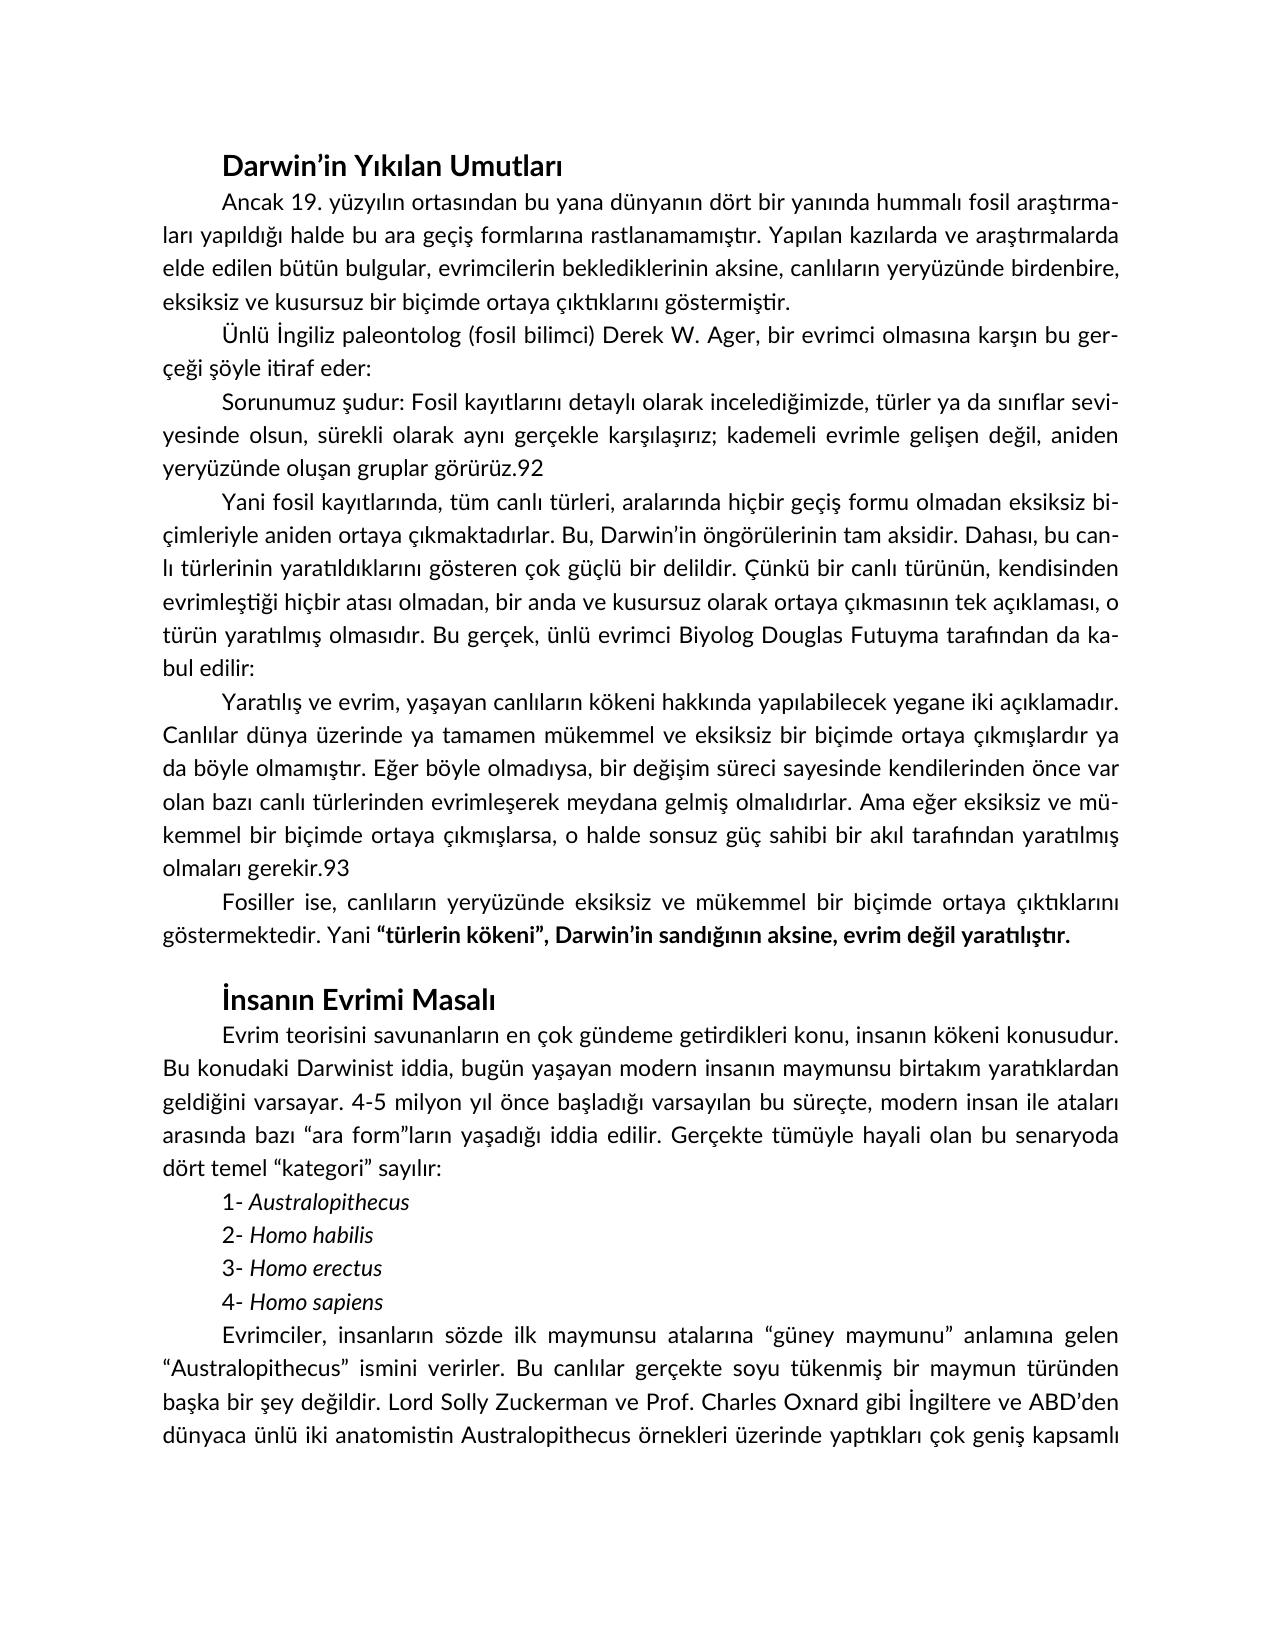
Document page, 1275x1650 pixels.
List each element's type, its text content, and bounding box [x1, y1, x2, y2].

text Ev­rim­ci­ler, in­san­la­rın söz­de ilk may­mun­su ata­la­rı­na “gü­ney may­mu­nu” an­la­mı­na ge­len “Aust­ra­lo­pit­he­cus” is­mi­ni ve­rir­ler. Bu can­lı­lar ger­çek­te so­yu tü­ken­miş bir may­mun tü­rün­den baş­ka bir şey de­ğil­dir. Lord Solly Zuc­ker­man ve Prof. Char­les Ox­nard gi­bi İn­gil­te­re ve ABD’den dün­ya­ca ün­lü iki ana­to­mis­tin Aust­ra­lo­pit­he­cus ör­nek­le­ri üze­rin­de yap­tık­la­rı çok ge­niş kap­sam­lı [162, 1317, 1119, 1450]
text Ev­rim te­ori­si­ni sa­vu­nan­la­rın en çok gün­de­me ge­tir­dik­le­ri ko­nu, in­sa­nın kö­ke­ni ko­nu­su­dur. Bu ko­nu­da­ki Dar­wi­nist id­dia, bu­gün ya­şa­yan mo­dern in­sa­nın may­mun­su bir­ta­kım ya­ra­tık­lar­dan gel­di­ği­ni var­sa­yar. 4-5 mil­yon yıl ön­ce baş­la­dı­ğı var­sa­yı­lan bu sü­reç­te, mo­dern in­san ile ata­la­rı ara­sın­da ba­zı “ara form”la­rın ya­şa­dı­ğı id­dia edi­lir. Ger­çek­te tü­müy­le ha­ya­li olan bu se­nar­yo­da dört te­mel “ka­te­go­ri” sa­yı­lır: [162, 1017, 1119, 1183]
text 1- Aust­ra­lo­pit­he­cus [162, 1183, 1119, 1217]
text Ya­ni fo­sil ka­yıt­la­rın­da, tüm can­lı tür­le­ri, ara­la­rın­da hiç­bir ge­çiş for­mu ol­ma­dan ek­sik­siz bi­çim­le­riy­le ani­den or­ta­ya çık­mak­ta­dır­lar. Bu, Dar­win’in ön­gö­rü­le­ri­nin tam ak­si­dir. Da­ha­sı, bu can­lı tür­le­ri­nin ya­ra­tıl­dık­la­rı­nı gös­te­ren çok güç­lü bir de­lil­dir. Çün­kü bir can­lı tü­rü­nün, ken­di­sin­den ev­rim­leş­ti­ği hiç­bir ata­sı ol­ma­dan, bir an­da ve ku­sur­suz ola­rak or­ta­ya çık­ma­sı­nın tek açık­la­ma­sı, o tü­rün ya­ra­tıl­mış ol­ma­sı­dır. Bu ger­çek, ün­lü ev­rim­ci Bi­yo­log Do­ug­las Fu­tuy­ma ta­ra­fın­dan da ka­bul edi­lir: [162, 483, 1119, 683]
text Dar­win’in Yı­kı­lan Umut­la­rı [162, 150, 1119, 183]
text Ya­ra­tı­lış ve ev­rim, ya­şa­yan can­lı­la­rın kö­ke­ni hak­kın­da ya­pı­la­bi­le­cek ye­ga­ne iki açık­la­ma­dır. Can­lı­lar dün­ya üze­rin­de ya ta­ma­men mü­kem­mel ve ek­sik­siz bir bi­çim­de or­ta­ya çık­mış­lar­dır ya da böy­le ol­ma­mış­tır. Eğer böy­le ol­ma­dıy­sa, bir de­ği­şim sü­re­ci sa­ye­sin­de ken­di­le­rin­den ön­ce var olan ba­zı can­lı tür­le­rin­den ev­rim­le­şe­rek mey­da­na gel­miş ol­ma­lı­dır­lar. Ama eğer ek­sik­siz ve mü­kem­mel bir bi­çim­de or­ta­ya çık­mış­lar­sa, o hal­de son­suz güç sa­hi­bi bir akıl ta­ra­fın­dan ya­ra­tıl­mış ol­ma­la­rı ge­re­kir.93 [162, 683, 1119, 883]
text Ün­lü İn­gi­liz pa­le­on­to­log (fo­sil bi­lim­ci) De­rek W. Ager, bir ev­rim­ci ol­ma­sı­na kar­şın bu ger­çe­ği şöy­le iti­raf eder: [162, 317, 1119, 383]
text İn­sa­nın Ev­ri­mi Ma­sa­lı [162, 983, 1119, 1017]
text Fo­sil­ler ise, can­lı­la­rın yer­yü­zün­de ek­sik­siz ve mü­kem­mel bir bi­çim­de or­ta­ya çık­tık­la­rı­nı gös­ter­mek­te­dir. Ya­ni “tür­le­rin kö­ke­ni”, Dar­win’in san­dı­ğı­nın ak­si­ne, ev­rim de­ğil ya­ra­tı­lış­tır. [162, 883, 1119, 950]
text An­cak 19. yüz­yı­lın or­ta­sın­dan bu ya­na dün­ya­nın dört bir ya­nın­da hum­ma­lı fo­sil araş­tır­ma­la­rı ya­pıl­dı­ğı hal­de bu ara ge­çiş form­la­rı­na rast­la­na­ma­mış­tır. Ya­pı­lan ka­zı­lar­da ve araş­tır­ma­lar­da el­de edi­len bü­tün bul­gu­lar, ev­rim­ci­le­rin bek­le­dik­le­ri­nin ak­si­ne, can­lı­la­rın yer­yü­zün­de bir­den­bi­re, ek­sik­siz ve ku­sur­suz bir bi­çim­de or­ta­ya çık­tık­la­rı­nı gös­ter­miş­tir. [162, 183, 1119, 317]
text 3- Ho­mo erec­tus [162, 1250, 1119, 1283]
text 2- Ho­mo ha­bi­lis [162, 1217, 1119, 1250]
text 4- Ho­mo sa­pi­ens [162, 1283, 1119, 1317]
text So­ru­nu­muz şu­dur: Fo­sil ka­yıt­la­rı­nı de­tay­lı ola­rak in­ce­le­di­ği­miz­de, tür­ler ya da sı­nıf­lar se­vi­ye­sin­de ol­sun, sü­rek­li ola­rak ay­nı ger­çek­le kar­şı­la­şı­rız; ka­de­me­li ev­rim­le ge­li­şen de­ğil, ani­den yer­yü­zün­de olu­şan grup­lar gö­rü­rüz.92 [162, 383, 1119, 483]
